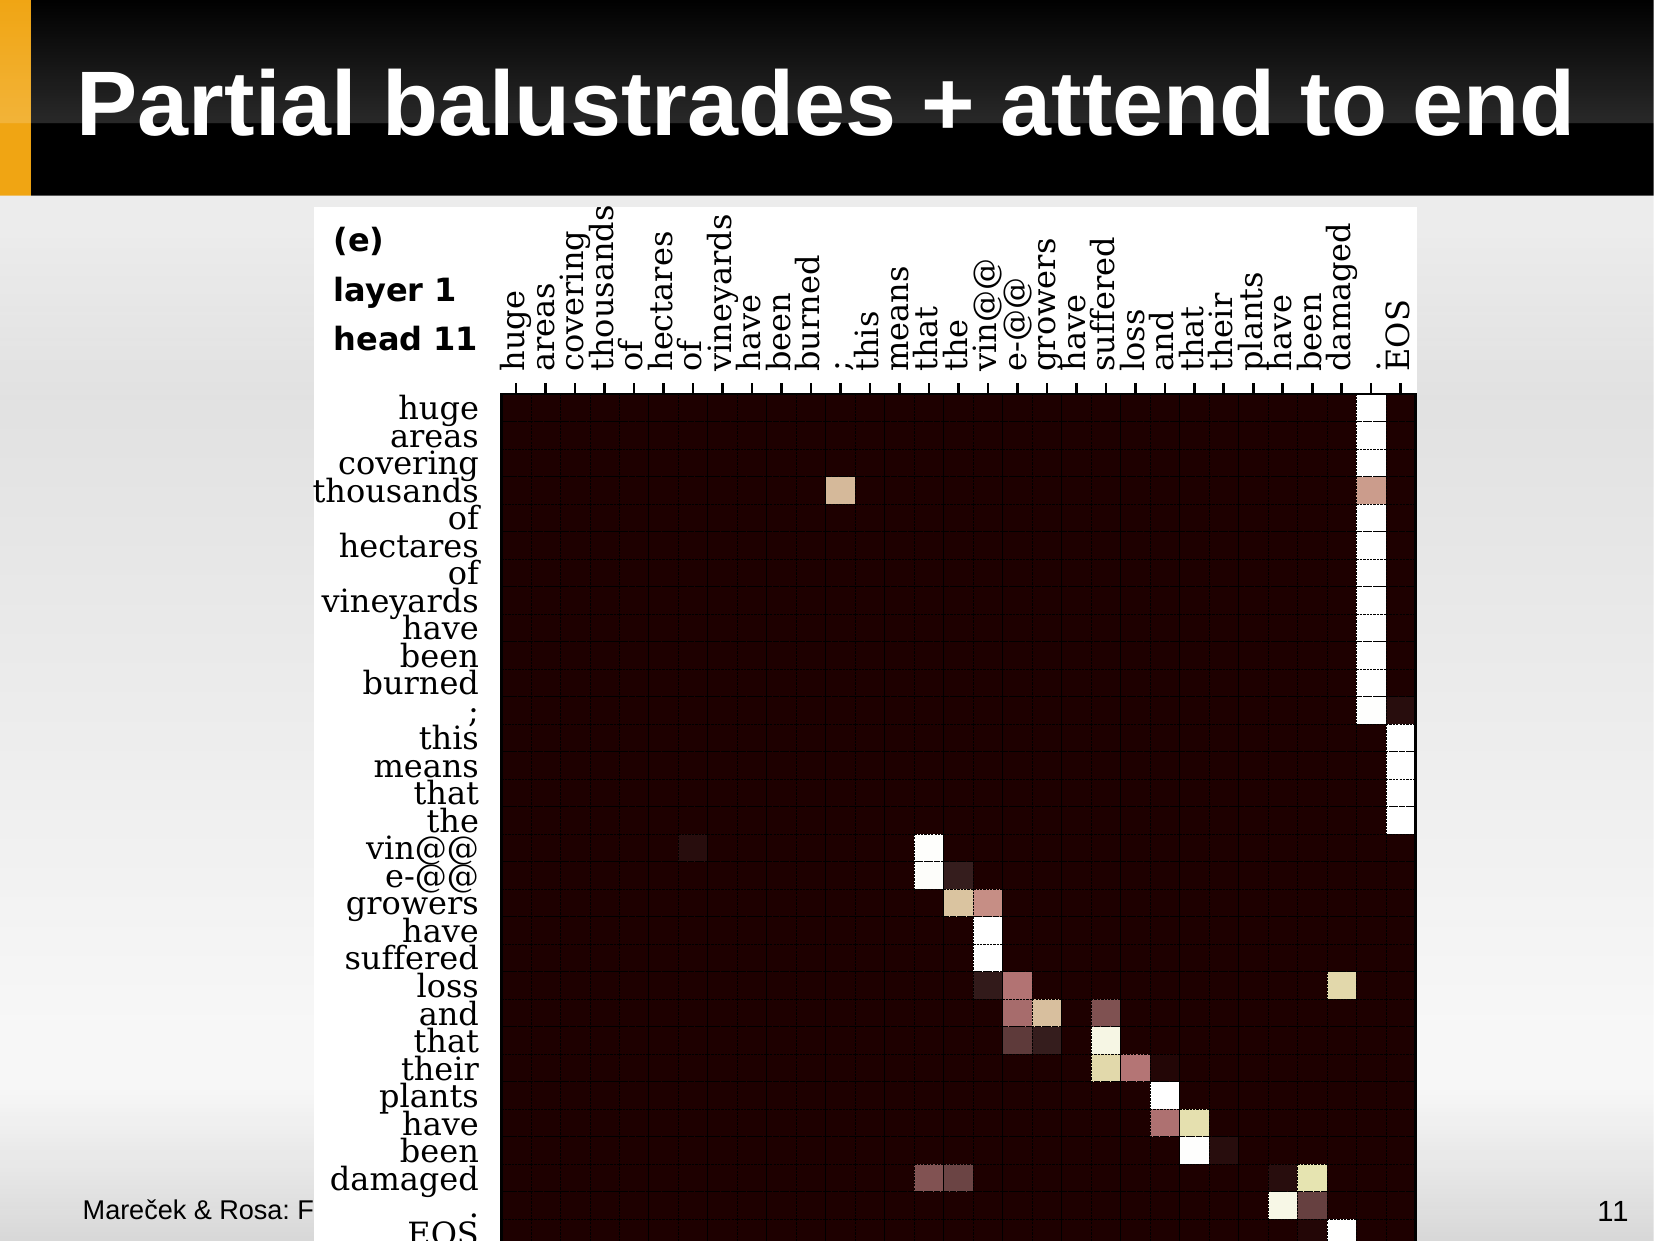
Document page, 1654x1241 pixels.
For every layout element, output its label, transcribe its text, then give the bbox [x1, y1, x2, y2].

picture [0, 0, 1654, 1241]
title Partial balustrades + attend to end [76, 0, 1625, 208]
